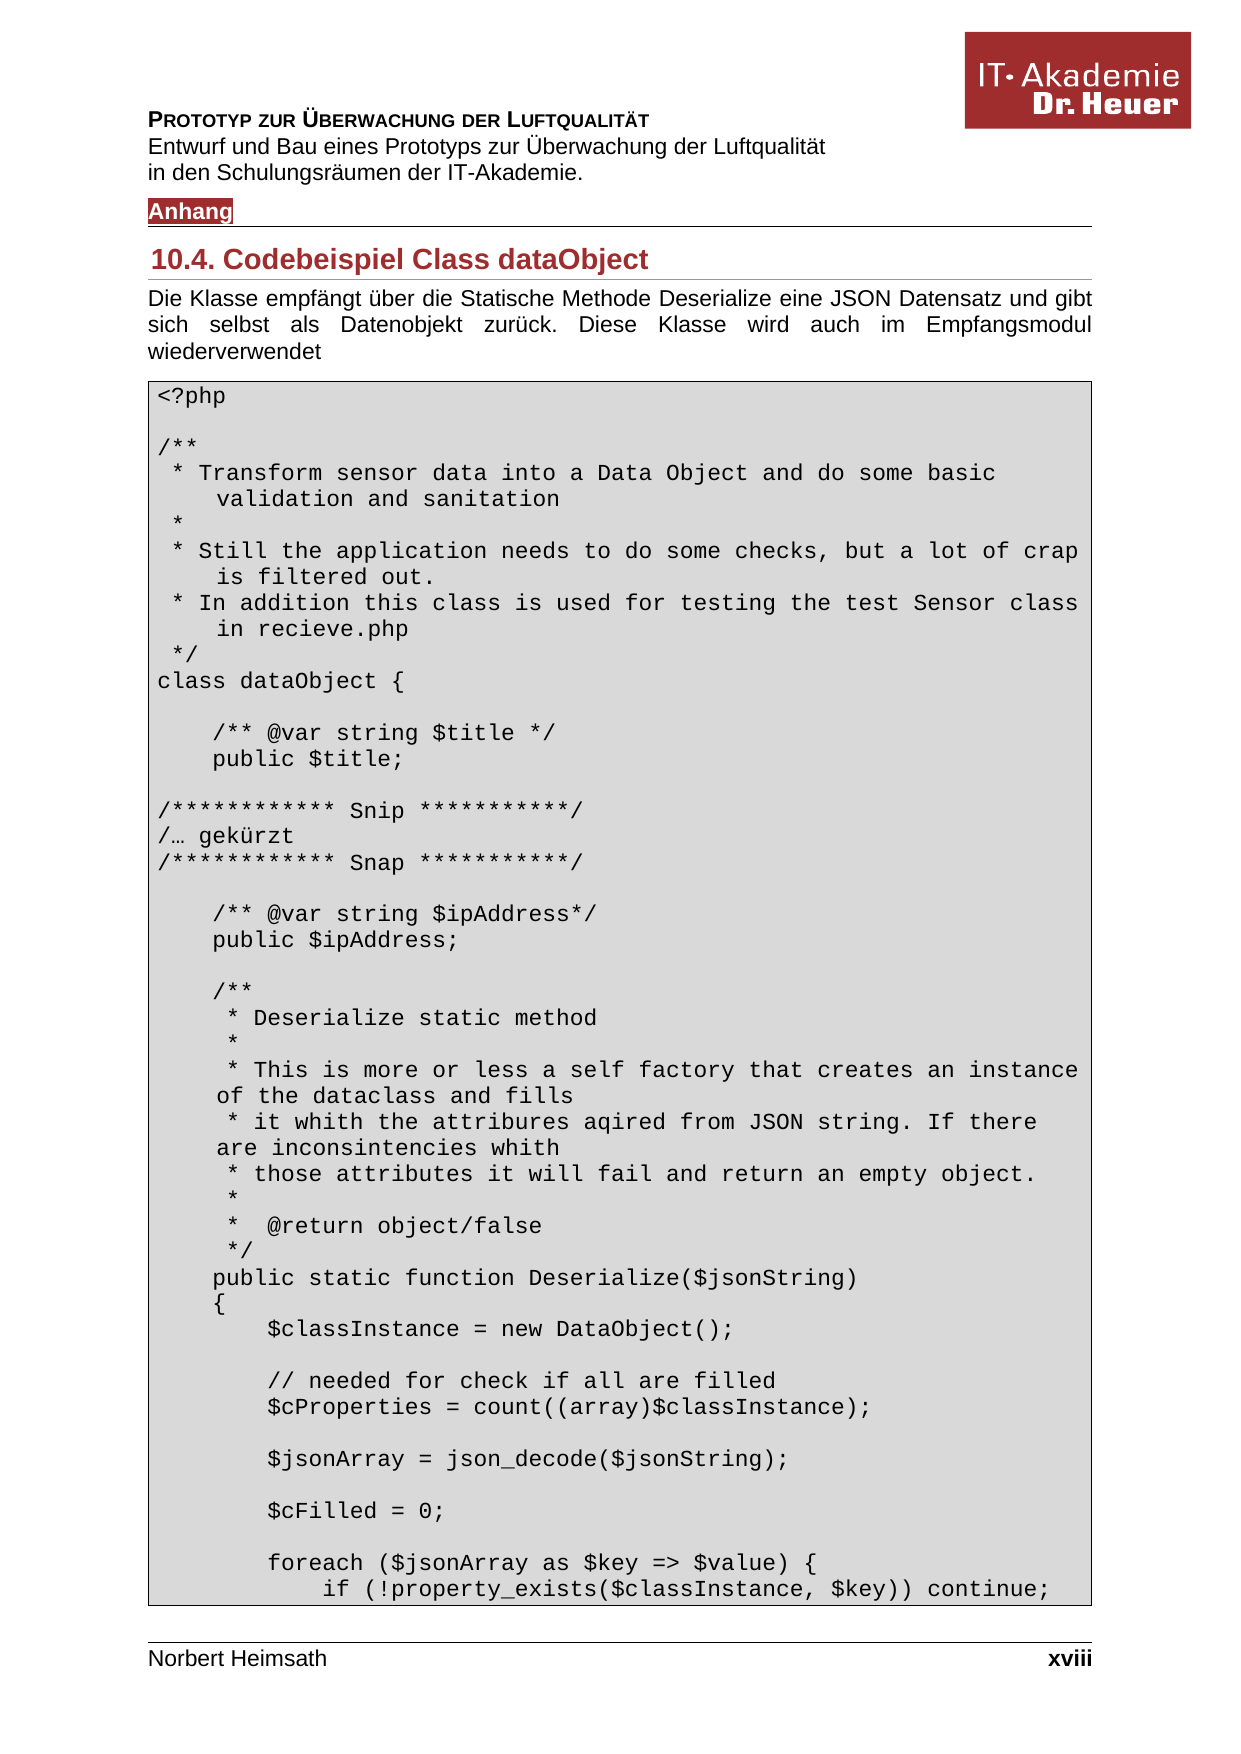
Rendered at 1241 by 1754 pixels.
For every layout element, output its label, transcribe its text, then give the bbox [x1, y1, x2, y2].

list public $ipAddress; [149, 926, 1091, 951]
list // needed for check if all are filled [149, 1366, 1091, 1392]
list /** [149, 977, 1091, 1003]
list $jsonArray = json_decode($jsonString); [149, 1444, 1091, 1470]
list <?php [149, 382, 1091, 407]
list /************ Snap ***********/ [149, 848, 1091, 874]
list * Transform sensor data into a Data Object and do some basic validation and sanitation [149, 459, 1091, 511]
list $cProperties = count((array)$classInstance); [149, 1392, 1091, 1418]
subtitle Codebeispiel Class dataObject [148, 239, 1092, 279]
list /** @var string $ipAddress*/ [149, 899, 1091, 926]
text Die Klasse empfängt über die Statische Methode Deserialize eine JSON Datensatz und gibt sich selbst als Datenobjekt zurück. Diese Klasse wird auch im Empfangsmodul wiederverwendet [148, 285, 1092, 364]
list * it whith the attribures aqired from JSON string. If there are inconsintencies whith [149, 1107, 1091, 1159]
list * Deserialize static method [149, 1003, 1091, 1029]
list * This is more or less a self factory that creates an instance of the dataclass and fills [149, 1055, 1091, 1107]
list $classInstance = new DataObject(); [149, 1314, 1091, 1341]
list foreach ($jsonArray as $key => $value) { [149, 1548, 1091, 1574]
list { [149, 1289, 1091, 1314]
list * [149, 1185, 1091, 1211]
list * Still the application needs to do some checks, but a lot of crap is filtered out. [149, 536, 1091, 588]
list */ [149, 1237, 1091, 1263]
list if (!property_exists($classInstance, $key)) continue; [149, 1574, 1091, 1605]
list public $title; [149, 744, 1091, 770]
list public static function Deserialize($jsonString) [149, 1263, 1091, 1289]
list * [149, 511, 1091, 536]
list /** [149, 433, 1091, 459]
list class dataObject { [149, 666, 1091, 692]
list /** @var string $title */ [149, 718, 1091, 744]
list /… gekürzt [149, 822, 1091, 848]
list /************ Snip ***********/ [149, 796, 1091, 822]
list * those attributes it will fail and return an empty object. [149, 1159, 1091, 1185]
list */ [149, 640, 1091, 666]
list * @return object/false [149, 1211, 1091, 1237]
list * [149, 1029, 1091, 1055]
list * In addition this class is used for testing the test Sensor class in recieve.php [149, 588, 1091, 640]
list $cFilled = 0; [149, 1496, 1091, 1522]
